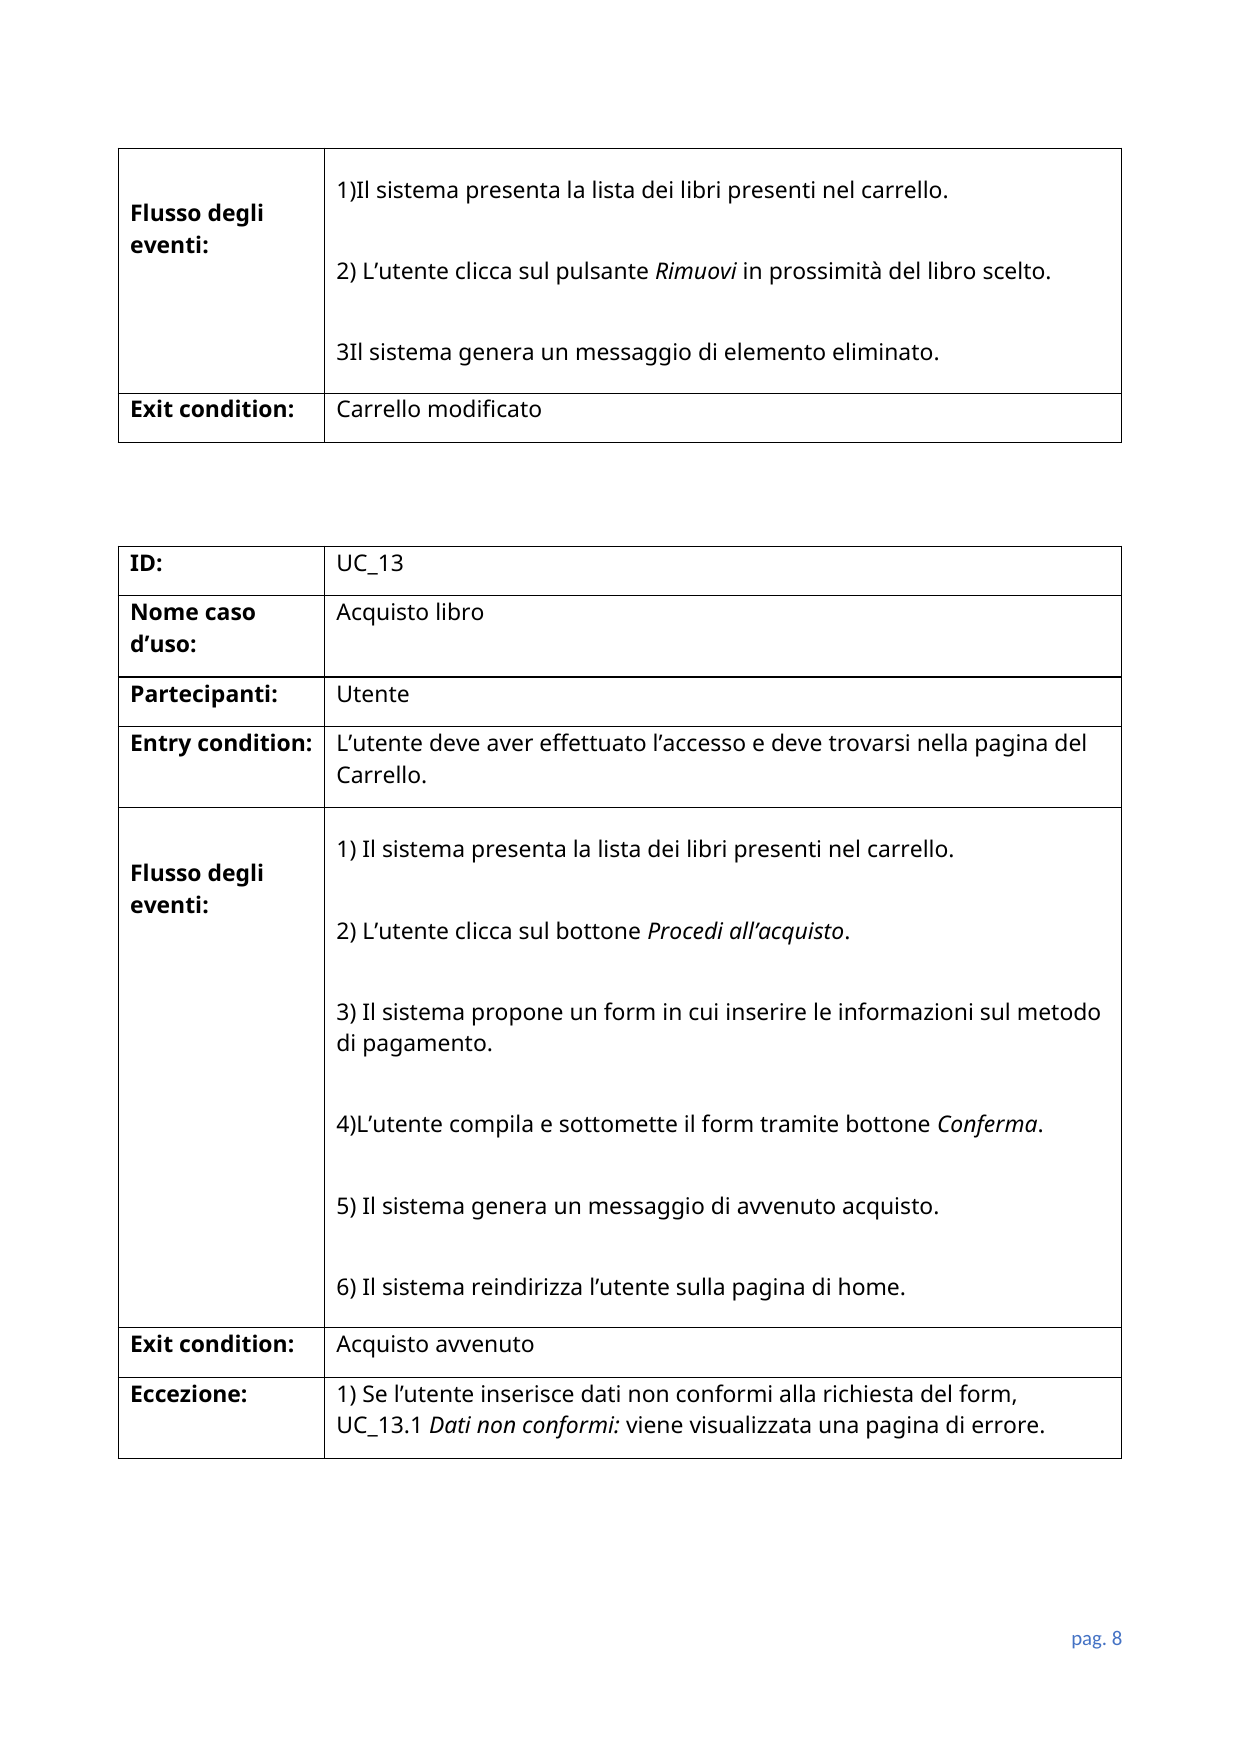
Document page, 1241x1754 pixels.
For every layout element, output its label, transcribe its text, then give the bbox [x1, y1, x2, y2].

table_cell Acquisto libro [325, 596, 1121, 676]
table_cell 1)Il sistema presenta la lista dei libri presenti nel carrello. 2) L’utente clicca sul pulsante Rimuovi in prossimità del libro scelto. 3Il sistema genera un messaggio di elemento eliminato. [325, 149, 1121, 392]
table_cell 1) Il sistema presenta la lista dei libri presenti nel carrello. 2) L’utente clicca sul bottone Procedi all’acquisto. 3) Il sistema propone un form in cui inserire le informazioni sul metodo di pagamento. 4)L’utente compila e sottomette il form tramite bottone Conferma. 5) Il sistema genera un messaggio di avvenuto acquisto. 6) Il sistema reindirizza l’utente sulla pagina di home. [325, 808, 1121, 1327]
table_cell L’utente deve aver effettuato l’accesso e deve trovarsi nella pagina del Carrello. [325, 727, 1121, 807]
table_cell Exit condition: [119, 1328, 324, 1377]
table_cell Partecipanti: [119, 678, 324, 726]
table_cell Utente [325, 678, 1121, 726]
table_cell Acquisto avvenuto [325, 1328, 1121, 1377]
table_header UC_13 [325, 547, 1121, 595]
table_cell Entry condition: [119, 727, 324, 807]
table_header ID: [119, 547, 324, 595]
table_cell Eccezione: [119, 1378, 324, 1458]
table_cell Exit condition: [119, 394, 324, 442]
table_cell Flusso degli eventi: [119, 808, 324, 1327]
table_cell Nome caso d’uso: [119, 596, 324, 676]
table_cell Carrello modificato [325, 394, 1121, 442]
table_cell 1) Se l’utente inserisce dati non conformi alla richiesta del form, UC_13.1 Dati non conformi: viene visualizzata una pagina di errore. [325, 1378, 1121, 1458]
table_cell Flusso degli eventi: [119, 149, 324, 392]
